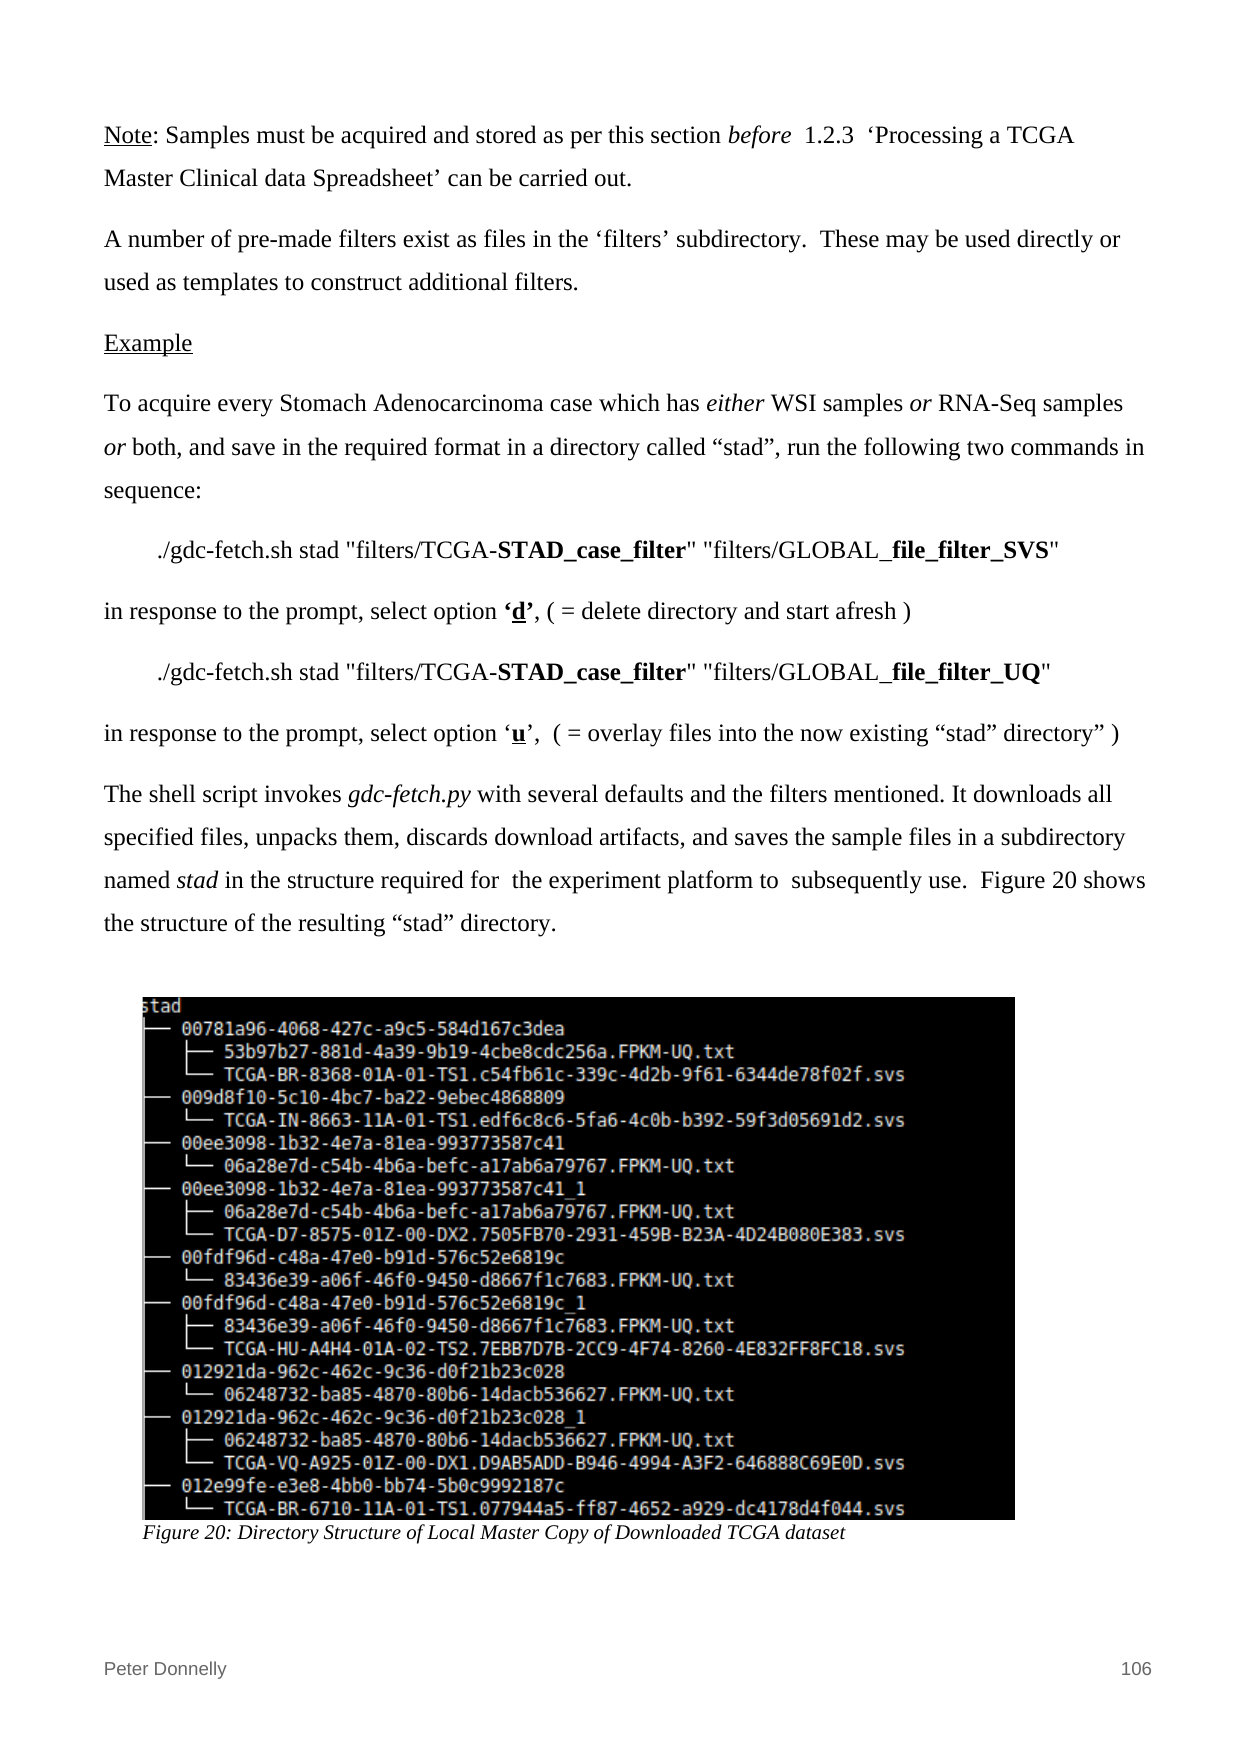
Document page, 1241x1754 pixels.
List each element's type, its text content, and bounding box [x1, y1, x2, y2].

text Example [103, 328, 1146, 356]
text Note: Samples must be acquired and stored as per this section before 1.2.3 ‘Processing a TCGA Master Clinical data Spreadsheet’ can be carried out. [103, 120, 1146, 192]
text The shell script invokes gdc-fetch.py with several defaults and the filters mentioned. It downloads all specified files, unpacks them, discards download artifacts, and saves the sample files in a subdirectory named stad in the structure required for the experiment platform to subsequently use. Figure 20 shows the structure of the resulting “stad” directory. [103, 779, 1146, 937]
text To acquire every Stomach Adenocarcinoma case which has either WSI samples or RNA-Seq samples or both, and save in the required format in a directory called “stad”, run the following two commands in sequence: [103, 388, 1146, 503]
text ./gdc-fetch.sh stad "filters/TCGA-STAD_case_filter" "filters/GLOBAL_file_filter_UQ" [157, 657, 1146, 686]
text ./gdc-fetch.sh stad "filters/TCGA-STAD_case_filter" "filters/GLOBAL_file_filter_SVS" [157, 536, 1146, 564]
text Figure 20: Directory Structure of Local Master Copy of Downloaded TCGA dataset [142, 1520, 1015, 1544]
text A number of pre-made filters exist as files in the ‘filters’ subdirectory. These may be used directly or used as templates to construct additional filters. [103, 224, 1146, 296]
text in response to the prompt, select option ‘d’, ( = delete directory and start afresh ) [103, 596, 1146, 625]
text in response to the prompt, select option ‘u’, ( = overlay files into the now existing “stad” directory” ) [103, 718, 1146, 747]
picture [142, 997, 1015, 1520]
